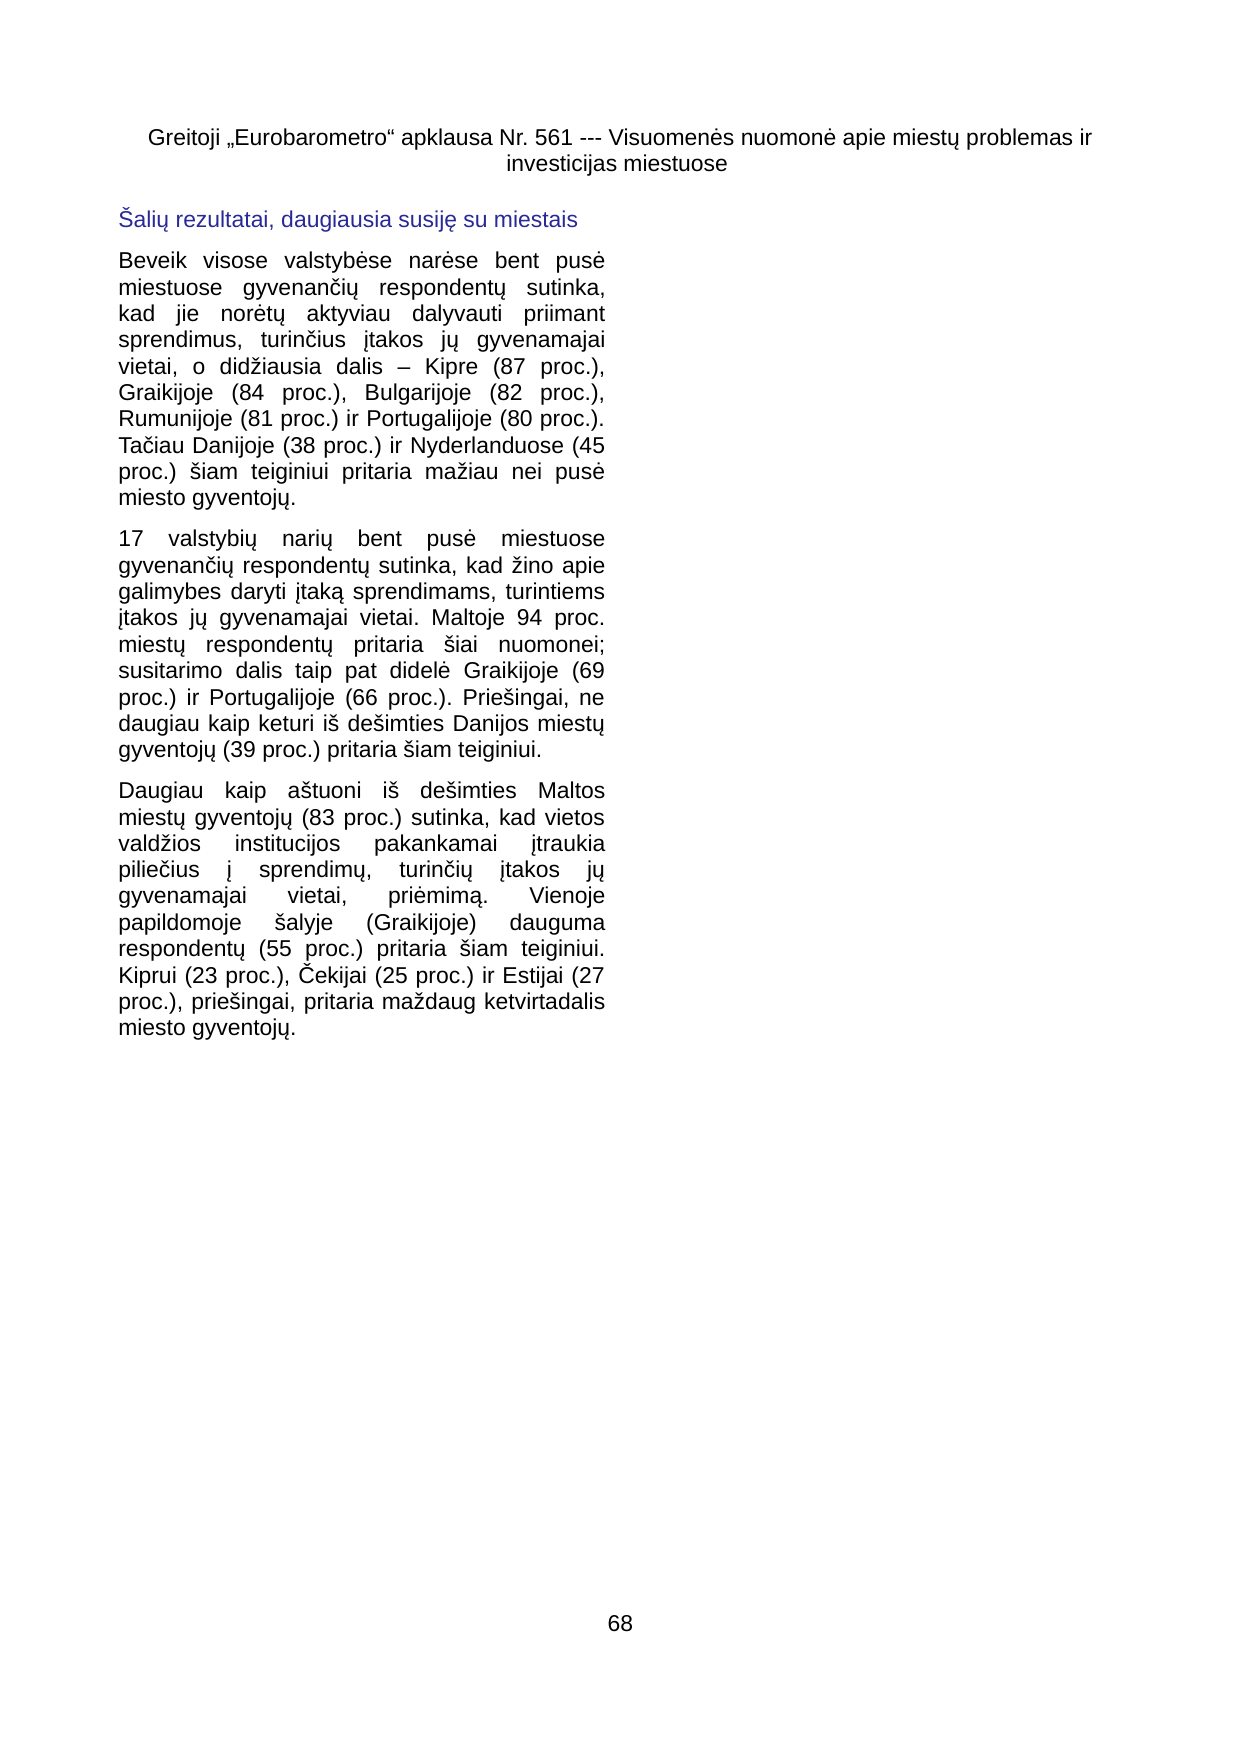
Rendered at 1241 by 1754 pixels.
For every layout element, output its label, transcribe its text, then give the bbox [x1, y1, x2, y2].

text 17 valstybių narių bent pusė miestuose gyvenančių respondentų sutinka, kad žino apie galimybes daryti įtaką sprendimams, turintiems įtakos jų gyvenamajai vietai. Maltoje 94 proc. miestų respondentų pritaria šiai nuomonei; susitarimo dalis taip pat didelė Graikijoje (69 proc.) ir Portugalijoje (66 proc.). Priešingai, ne daugiau kaip keturi iš dešimties Danijos miestų gyventojų (39 proc.) pritaria šiam teiginiui. [118, 525, 605, 762]
text Beveik visose valstybėse narėse bent pusė miestuose gyvenančių respondentų sutinka, kad jie norėtų aktyviau dalyvauti priimant sprendimus, turinčius įtakos jų gyvenamajai vietai, o didžiausia dalis – Kipre (87 proc.), Graikijoje (84 proc.), Bulgarijoje (82 proc.), Rumunijoje (81 proc.) ir Portugalijoje (80 proc.). Tačiau Danijoje (38 proc.) ir Nyderlanduose (45 proc.) šiam teiginiui pritaria mažiau nei pusė miesto gyventojų. [118, 247, 605, 511]
text Daugiau kaip aštuoni iš dešimties Maltos miestų gyventojų (83 proc.) sutinka, kad vietos valdžios institucijos pakankamai įtraukia piliečius į sprendimų, turinčių įtakos jų gyvenamajai vietai, priėmimą. Vienoje papildomoje šalyje (Graikijoje) dauguma respondentų (55 proc.) pritaria šiam teiginiui. Kiprui (23 proc.), Čekijai (25 proc.) ir Estijai (27 proc.), priešingai, pritaria maždaug ketvirtadalis miesto gyventojų. [118, 777, 605, 1041]
text Šalių rezultatai, daugiausia susiję su miestais [118, 206, 605, 233]
